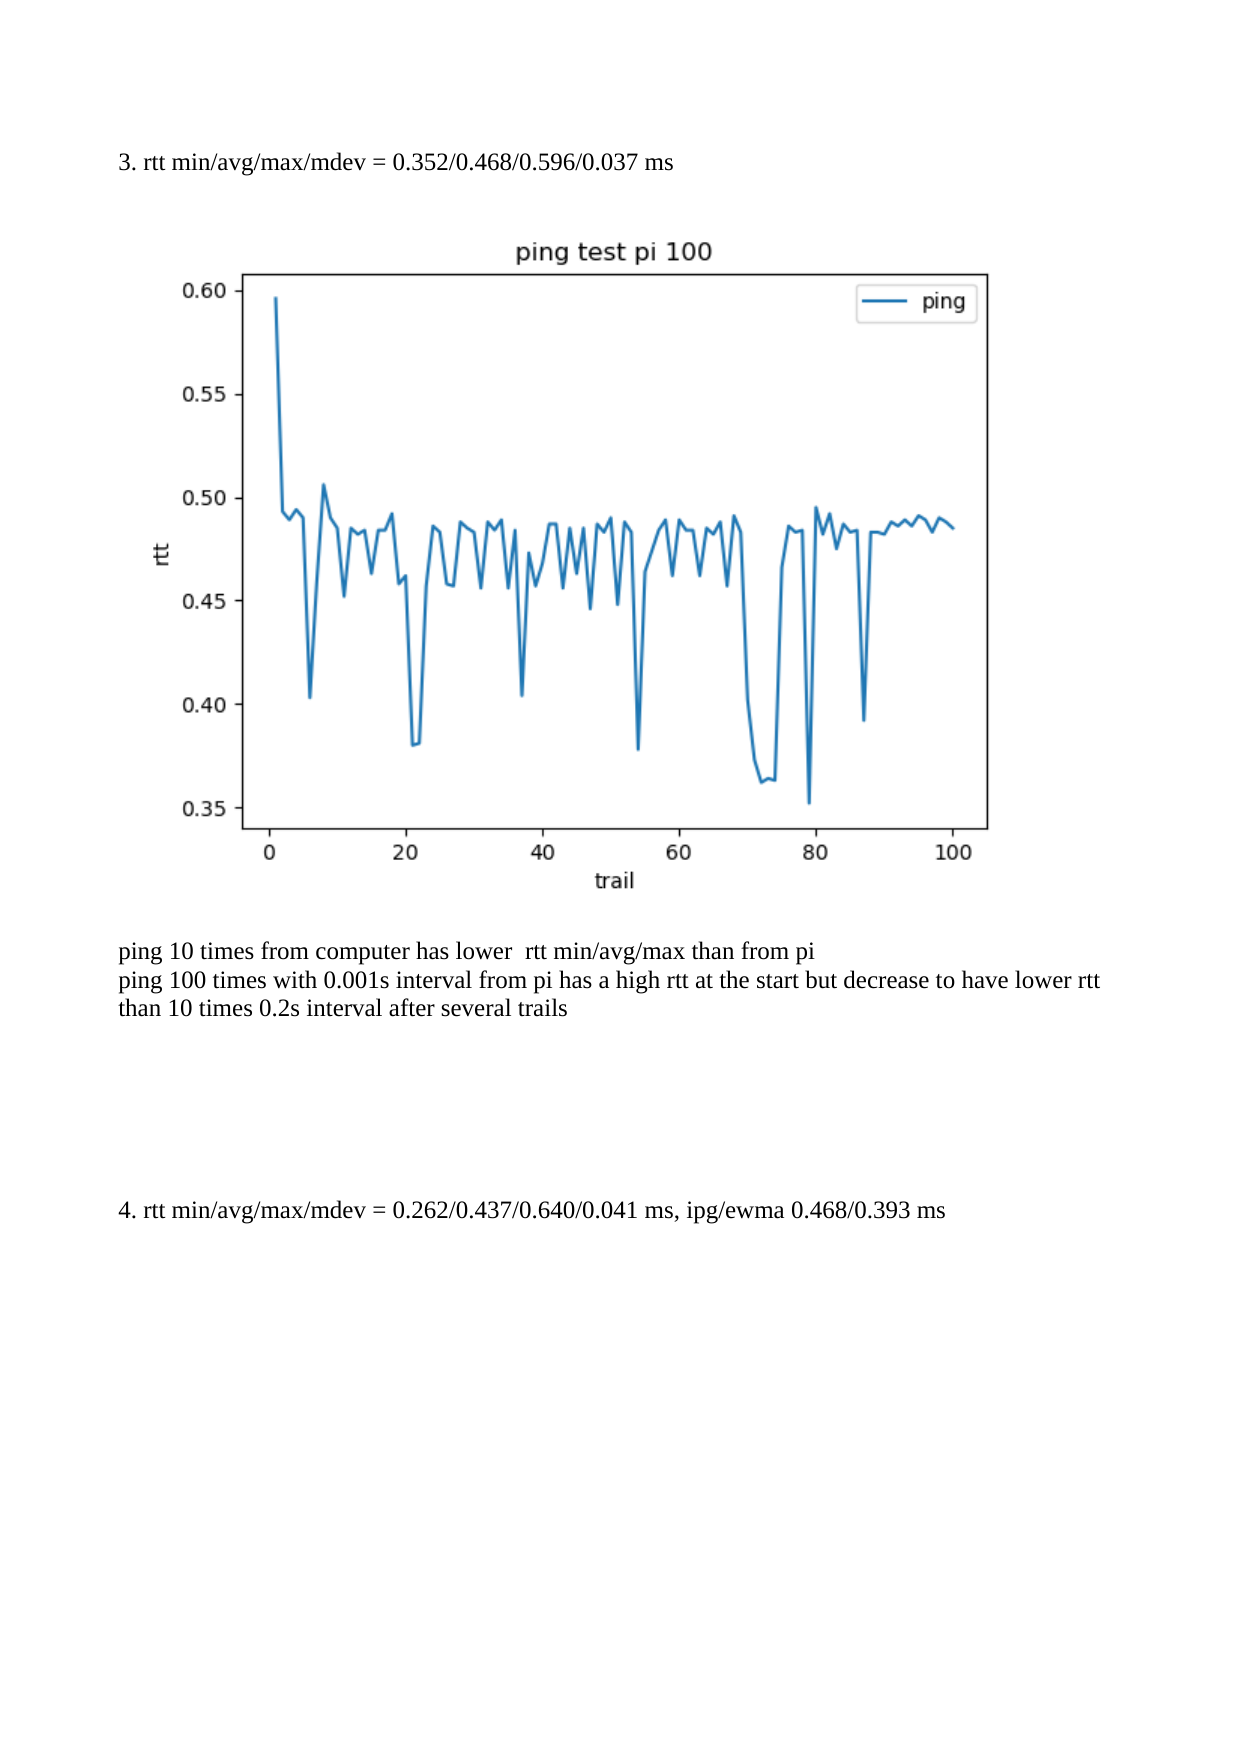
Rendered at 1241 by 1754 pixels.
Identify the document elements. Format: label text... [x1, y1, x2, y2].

text ping 10 times from computer has lower rtt min/avg/max than from pi [118, 936, 1122, 965]
text ping 100 times with 0.001s interval from pi has a high rtt at the start but decrease to have lower rtt than 10 times 0.2s interval after several trails [118, 965, 1122, 1022]
text 4. rtt min/avg/max/mdev = 0.262/0.437/0.640/0.041 ms, ipg/ewma 0.468/0.393 ms [118, 1195, 1122, 1223]
picture [122, 187, 1083, 908]
text 3. rtt min/avg/max/mdev = 0.352/0.468/0.596/0.037 ms [118, 147, 1122, 176]
